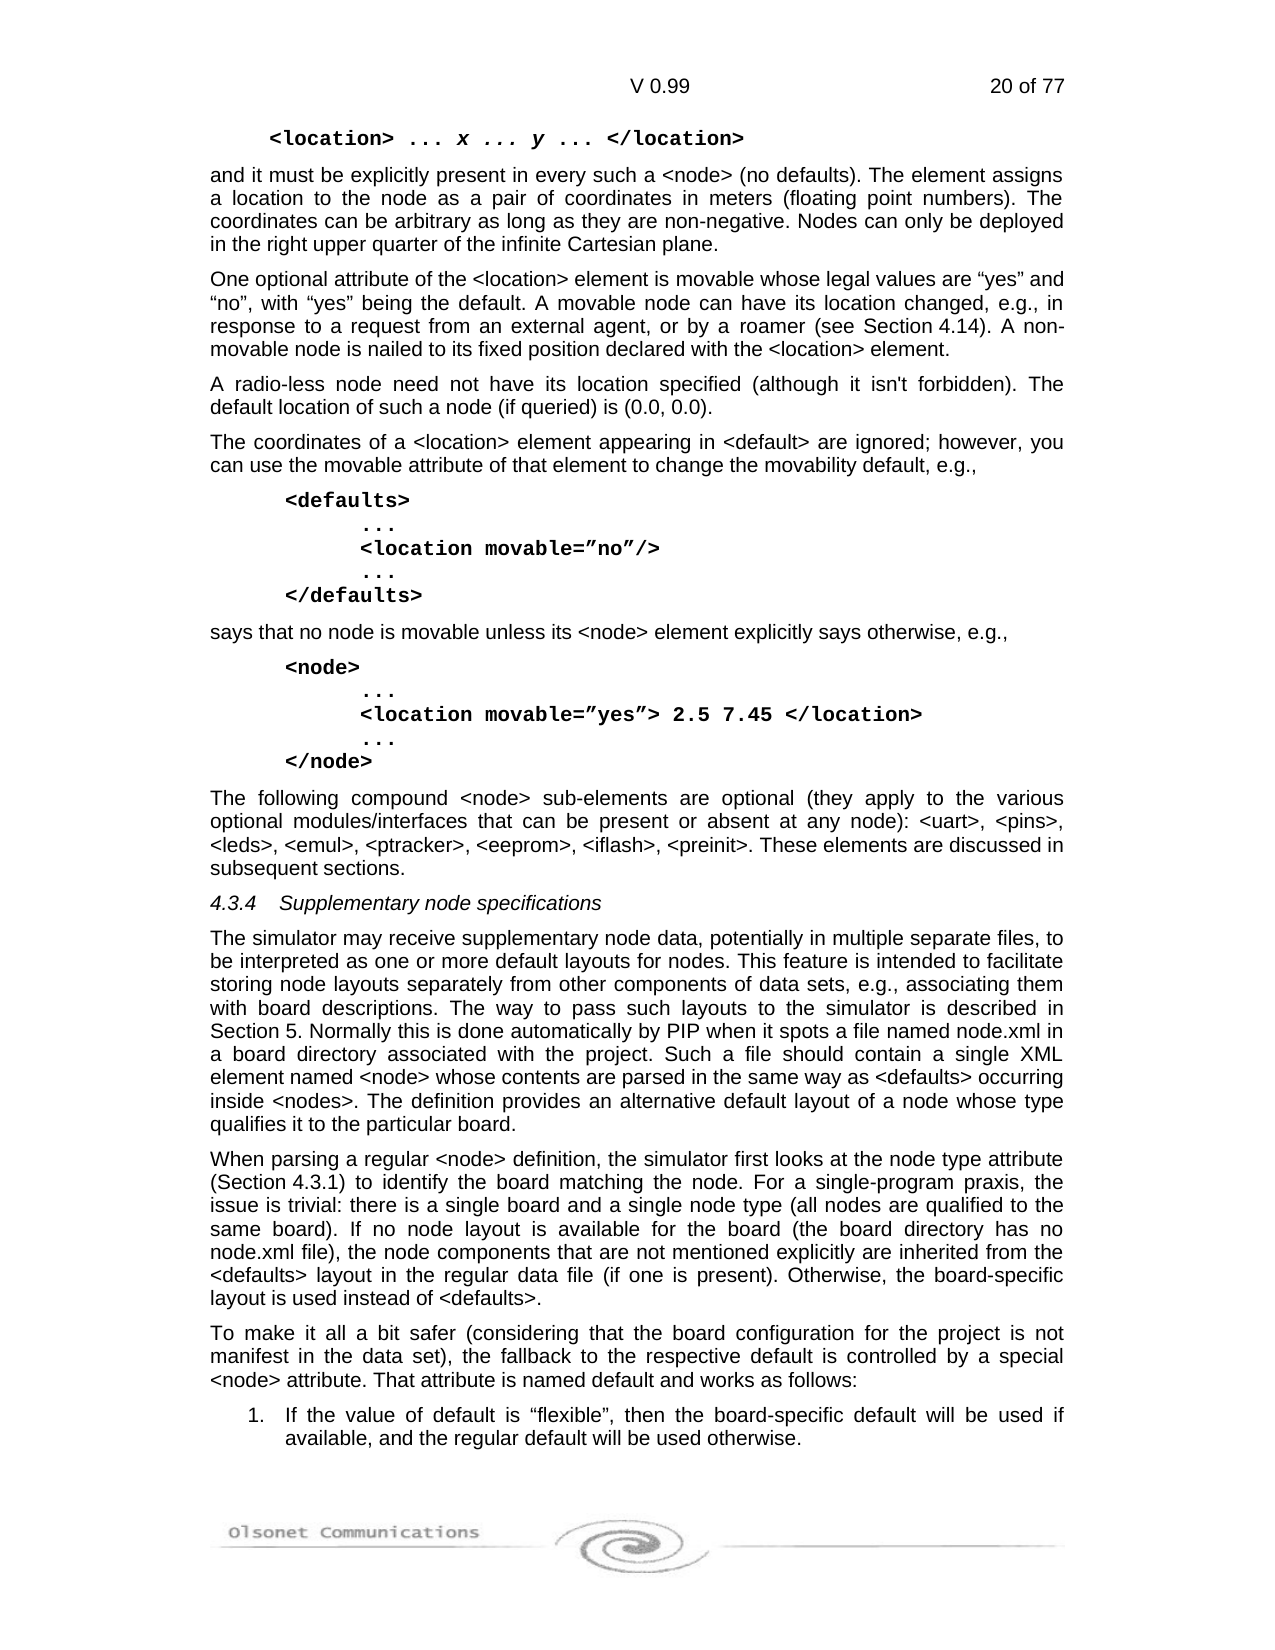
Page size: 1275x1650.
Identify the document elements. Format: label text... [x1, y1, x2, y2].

list If the value of default is “flexible”, then the board-specific default will be used if available, and the regular default will be used otherwise. [247, 1403, 1065, 1450]
text A radio-less node need not have its location specified (although it isn't forbidden). The default location of such a node (if queried) is (0.0, 0.0). [210, 372, 1065, 419]
text </defaults> [210, 585, 1065, 609]
subtitle Supplementary node specifications [210, 892, 1065, 915]
picture [210, 1504, 1065, 1596]
text <defaults> [210, 489, 1065, 514]
text The simulator may receive supplementary node data, potentially in multiple separate files, to be interpreted as one or more default layouts for nodes. This feature is intended to facilitate storing node layouts separately from other components of data sets, e.g., associating them with board descriptions. The way to pass such layouts to the simulator is described in Section 5. Normally this is done automatically by PIP when it spots a file named node.xml in a board directory associated with the project. Such a file should contain a single XML element named <node> whose contents are parsed in the same way as <defaults> occurring inside <nodes>. The definition provides an alternative default layout of a node whose type qualifies it to the particular board. [210, 927, 1065, 1136]
text <location> ... x ... y ... </location> [269, 128, 1065, 151]
text says that no node is movable unless its <node> element explicitly says otherwise, e.g., [210, 620, 1065, 644]
text The following compound <node> sub-elements are optional (they apply to the various optional modules/interfaces that can be present or absent at any node): <uart>, <pins>, <leds>, <emul>, <ptracker>, <eeprom>, <iflash>, <preinit>. These elements are discussed in subsequent sections. [210, 787, 1065, 880]
text ... [210, 561, 1065, 585]
text ... [210, 681, 1065, 704]
text ... [210, 514, 1065, 538]
text One optional attribute of the <location> element is movable whose legal values are “yes” and “no”, with “yes” being the default. A movable node can have its location changed, e.g., in response to a request from an external agent, or by a roamer (see Section 4.14). A non-movable node is nailed to its fixed position declared with the <location> element. [210, 268, 1065, 361]
text ... [210, 728, 1065, 751]
text <location movable=”yes”> 2.5 7.45 </location> [210, 704, 1065, 728]
text The coordinates of a <location> element appearing in <default> are ignored; however, you can use the movable attribute of that element to change the movability default, e.g., [210, 431, 1065, 477]
text </node> [210, 751, 1065, 775]
text When parsing a regular <node> definition, the simulator first looks at the node type attribute (Section 4.3.1) to identify the board matching the node. For a single-program praxis, the issue is trivial: there is a single board and a single node type (all nodes are qualified to the same board). If no node layout is available for the board (the board directory has no node.xml file), the node components that are not mentioned explicitly are inherited from the <defaults> layout in the regular data file (if one is present). Otherwise, the board-specific layout is used instead of <defaults>. [210, 1147, 1065, 1310]
text To make it all a bit safer (considering that the board configuration for the project is not manifest in the data set), the fallback to the respective default is controlled by a special <node> attribute. That attribute is named default and works as follows: [210, 1322, 1065, 1391]
text and it must be explicitly present in every such a <node> (no defaults). The element assigns a location to the node as a pair of coordinates in meters (floating point numbers). The coordinates can be arbitrary as long as they are non-negative. Nodes can only be deployed in the right upper quarter of the infinite Cartesian plane. [210, 163, 1065, 256]
text <node> [210, 655, 1065, 681]
text <location movable=”no”/> [210, 538, 1065, 561]
